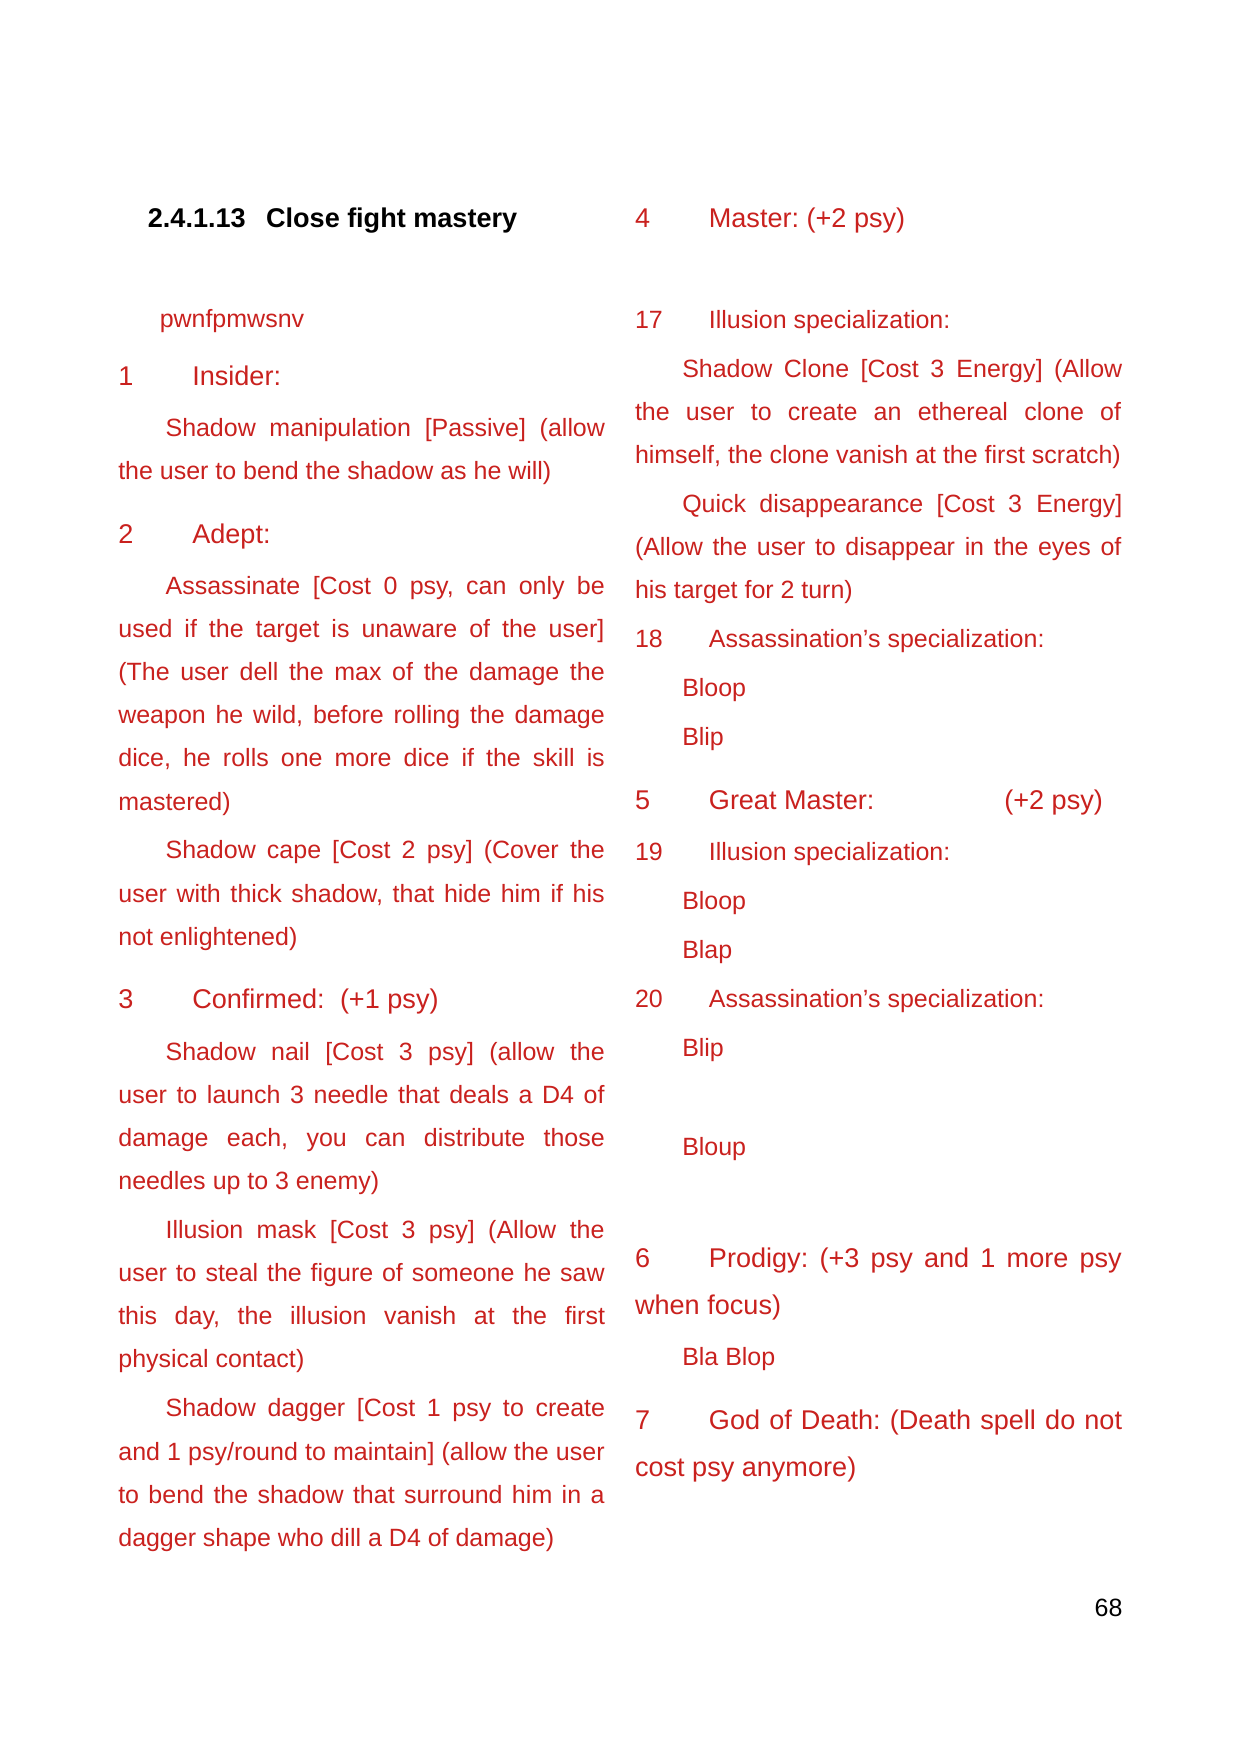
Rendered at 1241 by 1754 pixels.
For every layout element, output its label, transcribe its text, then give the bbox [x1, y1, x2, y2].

list Illusion specialization: [635, 304, 1122, 333]
text Shadow Clone [Cost 3 Energy] (Allow the user to create an ethereal clone of himself, the clone vanish at the first scratch) [635, 354, 1122, 469]
text Shadow dagger [Cost 1 psy to create and 1 psy/round to maintain] (allow the user to bend the shadow that surround him in a dagger shape who dill a D4 of damage) [118, 1393, 605, 1551]
text Assassinate [Cost 0 psy, can only be used if the target is unaware of the user] (The user dell the max of the damage the weapon he wild, before rolling the damage dice, he rolls one more dice if the skill is mastered) [118, 571, 605, 815]
text Quick disappearance [Cost 3 Energy] (Allow the user to disappear in the eyes of his target for 2 turn) [635, 489, 1122, 604]
subtitle Adept: [118, 518, 605, 549]
text Blip [635, 722, 1122, 751]
text Illusion mask [Cost 3 psy] (Allow the user to steal the figure of someone he saw this day, the illusion vanish at the first physical contact) [118, 1215, 605, 1373]
list Assassination’s specialization: [635, 624, 1122, 653]
subtitle Close fight mastery [118, 202, 605, 234]
text Bla Blop [635, 1342, 1122, 1371]
subtitle God of Death: (Death spell do not cost psy anymore) [635, 1404, 1122, 1482]
text Shadow nail [Cost 3 psy] (allow the user to launch 3 needle that deals a D4 of damage each, you can distribute those needles up to 3 enemy) [118, 1036, 605, 1194]
list Illusion specialization: [635, 837, 1122, 866]
text Shadow cape [Cost 2 psy] (Cover the user with thick shadow, that hide him if his not enlightened) [118, 836, 605, 951]
text Blap [635, 935, 1122, 964]
text Bloop [635, 886, 1122, 915]
list Assassination’s specialization: [635, 984, 1122, 1013]
subtitle Confirmed: (+1 psy) [118, 983, 605, 1014]
subtitle Great Master: (+2 psy) [635, 784, 1122, 815]
text Shadow manipulation [Passive] (allow the user to bend the shadow as he will) [118, 413, 605, 485]
subtitle Prodigy: (+3 psy and 1 more psy when focus) [635, 1242, 1122, 1320]
text Bloup [635, 1131, 1122, 1160]
subtitle Master: (+2 psy) [635, 202, 1122, 234]
text pwnfpmwsnv [118, 304, 605, 333]
text Blip [635, 1033, 1122, 1062]
subtitle Insider: [118, 360, 605, 391]
text Bloop [635, 673, 1122, 702]
